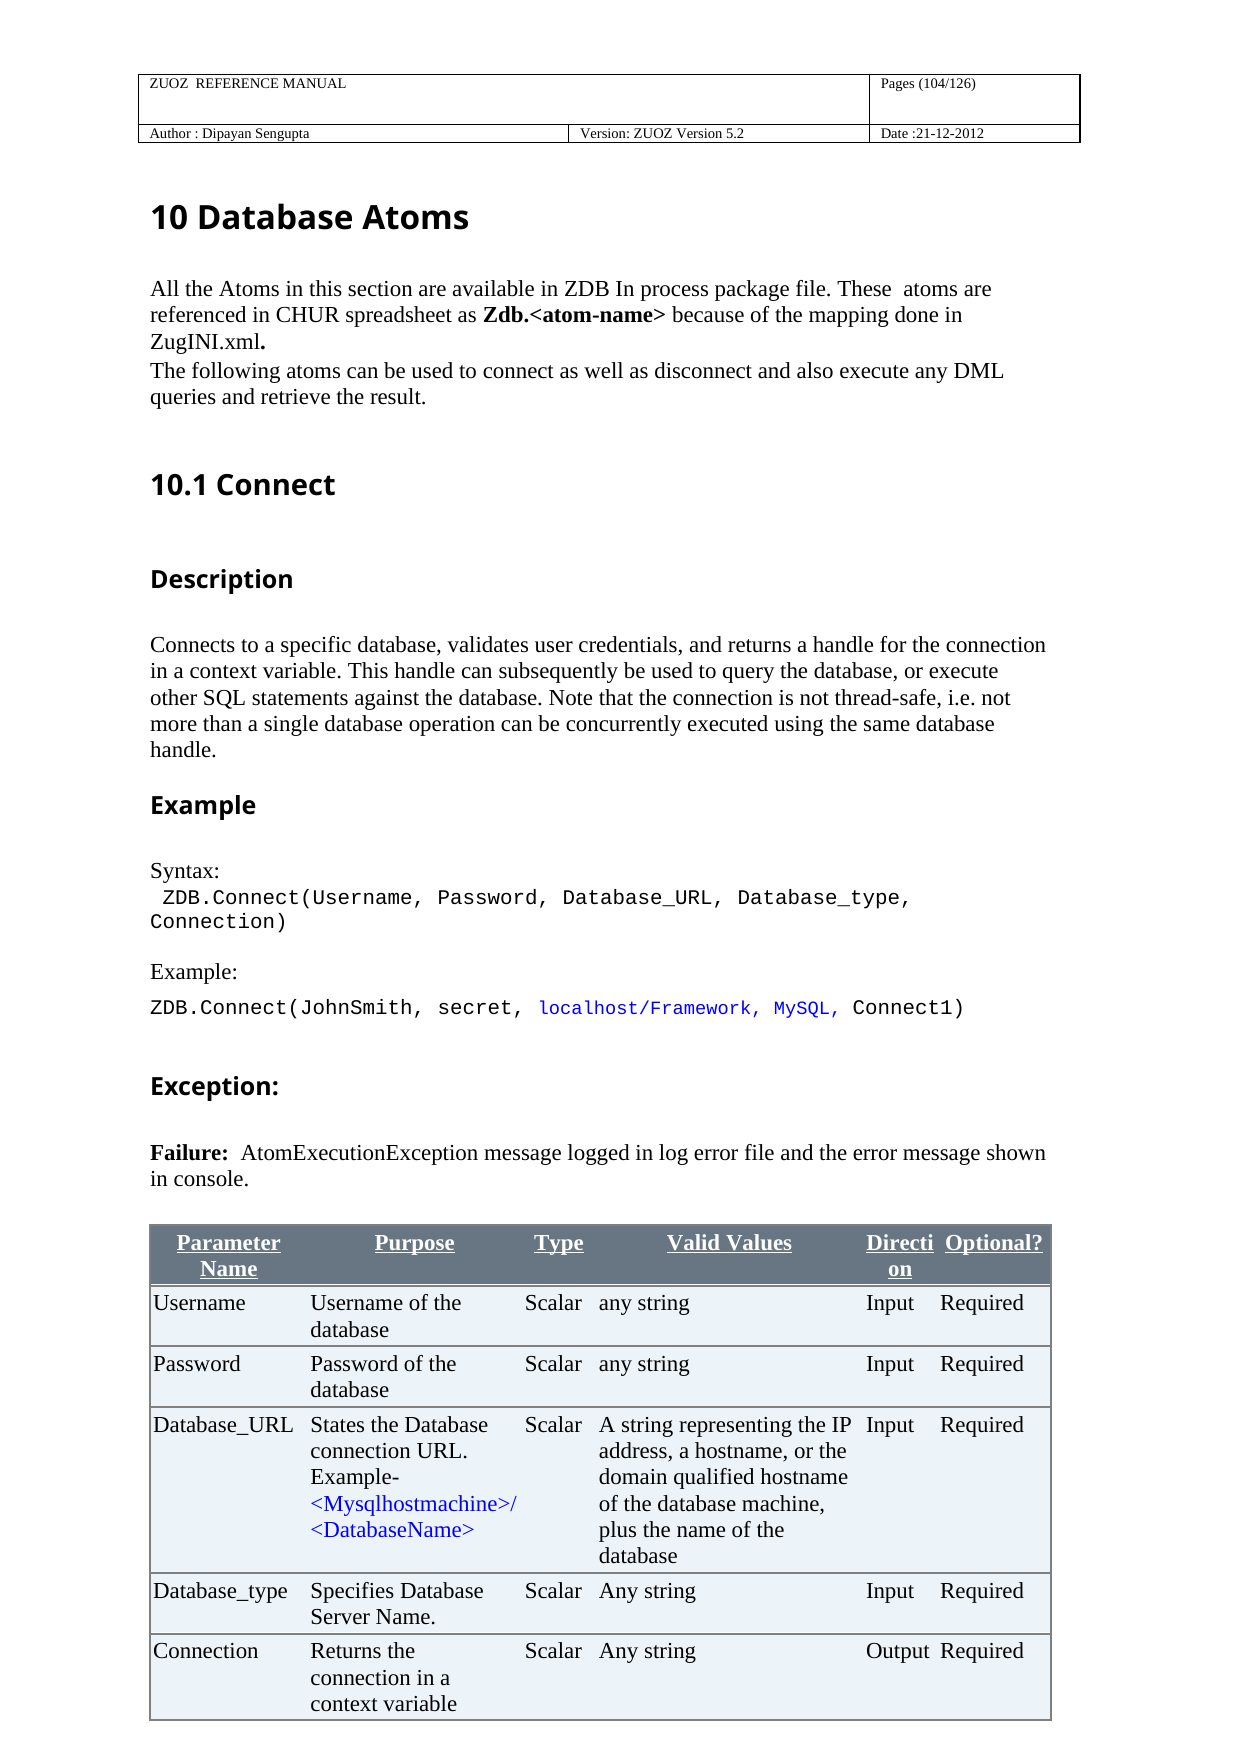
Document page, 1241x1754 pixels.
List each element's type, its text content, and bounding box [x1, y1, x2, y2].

table_header Direction [863, 1226, 937, 1284]
table_cell A string representing the IP address, a hostname, or the domain qualified hostname of the database machine, plus the name of the database [596, 1408, 863, 1572]
table_header Optional? [937, 1226, 1050, 1284]
table_cell Specifies Database Server Name. [307, 1574, 522, 1632]
table_header Purpose [307, 1226, 522, 1284]
subtitle 10.1 Connect [150, 464, 1050, 504]
text Failure: AtomExecutionException message logged in log error file and the error message shown in console. [150, 1139, 1050, 1191]
table_cell Required [937, 1287, 1050, 1345]
table_cell Scalar [522, 1287, 596, 1345]
subtitle Description [150, 561, 1050, 596]
text The following atoms can be used to connect as well as disconnect and also execute any DML queries and retrieve the result. [150, 357, 1050, 410]
table_cell Returns the connection in a context variable [307, 1635, 522, 1719]
table_cell any string [596, 1347, 863, 1406]
table_header Type [522, 1226, 596, 1284]
table_cell Scalar [522, 1635, 596, 1719]
table_cell Any string [596, 1574, 863, 1632]
text ZDB.Connect(JohnSmith, secret, localhost/Framework, MySQL, Connect1) [150, 997, 1050, 1020]
text All the Atoms in this section are available in ZDB In process package file. These atoms are referenced in CHUR spreadsheet as Zdb.<atom-name> because of the mapping done in ZugINI.xml. [150, 275, 1050, 354]
table_cell Database_URL [151, 1408, 307, 1572]
table_cell Required [937, 1574, 1050, 1632]
table_cell Username [151, 1287, 307, 1345]
table_cell Required [937, 1635, 1050, 1719]
table_cell Input [863, 1347, 937, 1406]
subtitle Exception: [150, 1069, 1050, 1103]
subtitle Database Atoms [150, 194, 1050, 239]
table_cell Required [937, 1408, 1050, 1572]
table_header Valid Values [596, 1226, 863, 1284]
text Syntax: [150, 858, 1050, 884]
table_cell any string [596, 1287, 863, 1345]
table_cell States the Database connection URL. Example-<Mysqlhostmachine>/<DatabaseName> [307, 1408, 522, 1572]
table_cell Scalar [522, 1408, 596, 1572]
table_cell Input [863, 1287, 937, 1345]
table_cell Input [863, 1574, 937, 1632]
table_cell Connection [151, 1635, 307, 1719]
text ZDB.Connect(Username, Password, Database_URL, Database_type, Connection) [150, 887, 1050, 934]
table_header Parameter Name [151, 1226, 307, 1284]
table_cell Any string [596, 1635, 863, 1719]
table_cell Required [937, 1347, 1050, 1406]
text Example: [150, 958, 1050, 984]
subtitle Example [150, 788, 1050, 822]
table_cell Scalar [522, 1574, 596, 1632]
text Connects to a specific database, validates user credentials, and returns a handle for the connection in a context variable. This handle can subsequently be used to query the database, or execute other SQL statements against the database. Note that the connection is not thread-safe, i.e. not more than a single database operation can be concurrently executed using the same database handle. [150, 631, 1050, 763]
table_cell Scalar [522, 1347, 596, 1406]
table_cell Output [863, 1635, 937, 1719]
table_cell Input [863, 1408, 937, 1572]
table_cell Database_type [151, 1574, 307, 1632]
table_cell Username of the database [307, 1287, 522, 1345]
table_cell Password of the database [307, 1347, 522, 1406]
table_cell Password [151, 1347, 307, 1406]
